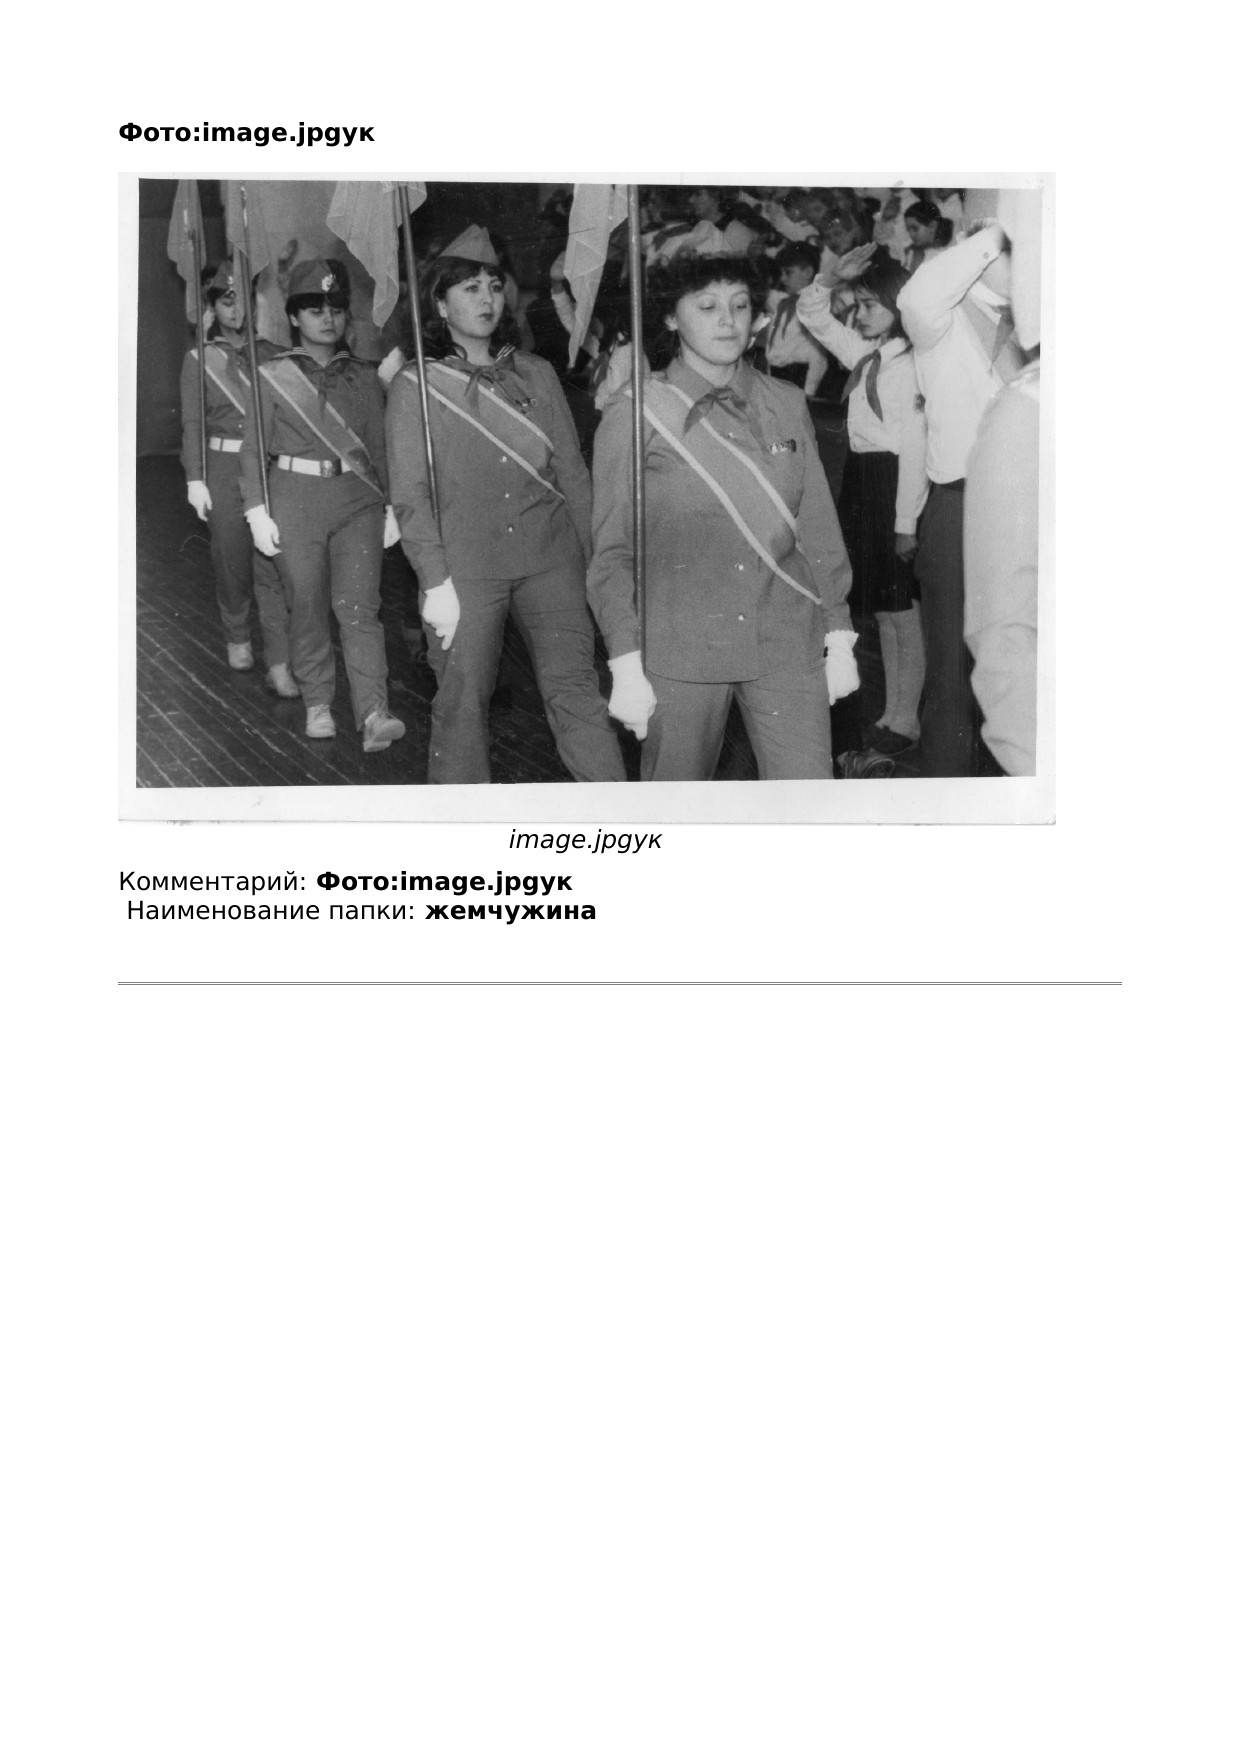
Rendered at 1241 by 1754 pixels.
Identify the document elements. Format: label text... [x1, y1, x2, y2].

text Комментарий: Фото:image.jpgук Наименование папки: жемчужина [118, 867, 1122, 955]
subtitle Фото:image.jpgук [118, 118, 1122, 147]
text image.jpgук [118, 826, 1056, 855]
picture [118, 172, 1056, 826]
